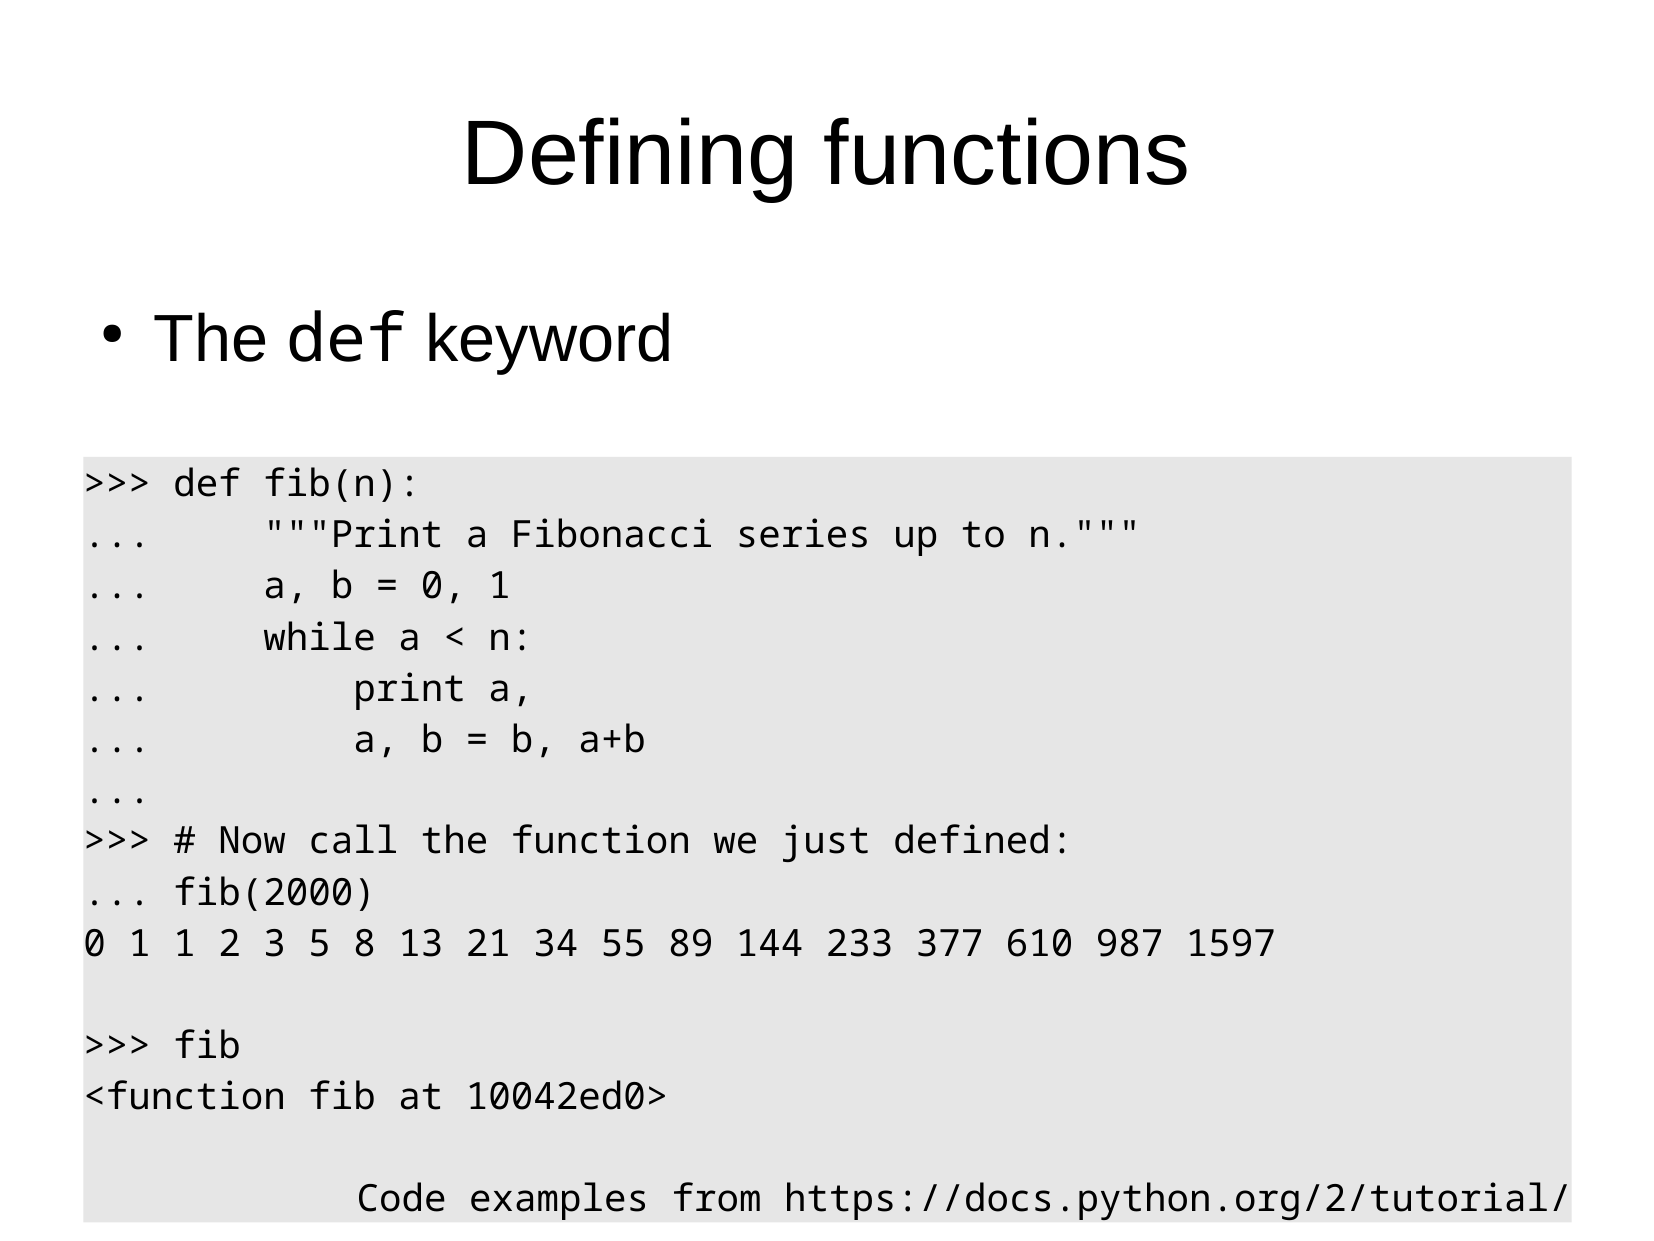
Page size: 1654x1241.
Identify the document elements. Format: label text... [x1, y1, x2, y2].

list The def keyword [82, 290, 1571, 513]
title Defining functions [82, 49, 1571, 257]
text_box >>> def fib(n): ... """Print a Fibonacci series up to n.""" ... a, b = 0, 1 ... while a < n: ... print a, ... a, b = b, a+b ... >>> # Now call the function we just defined: ... fib(2000) 0 1 1 2 3 5 8 13 21 34 55 89 144 233 377 610 987 1597 >>> fib <function fib at 10042ed0> Code examples from https://docs.python.org/2/tutorial/ [83, 556, 1572, 1123]
